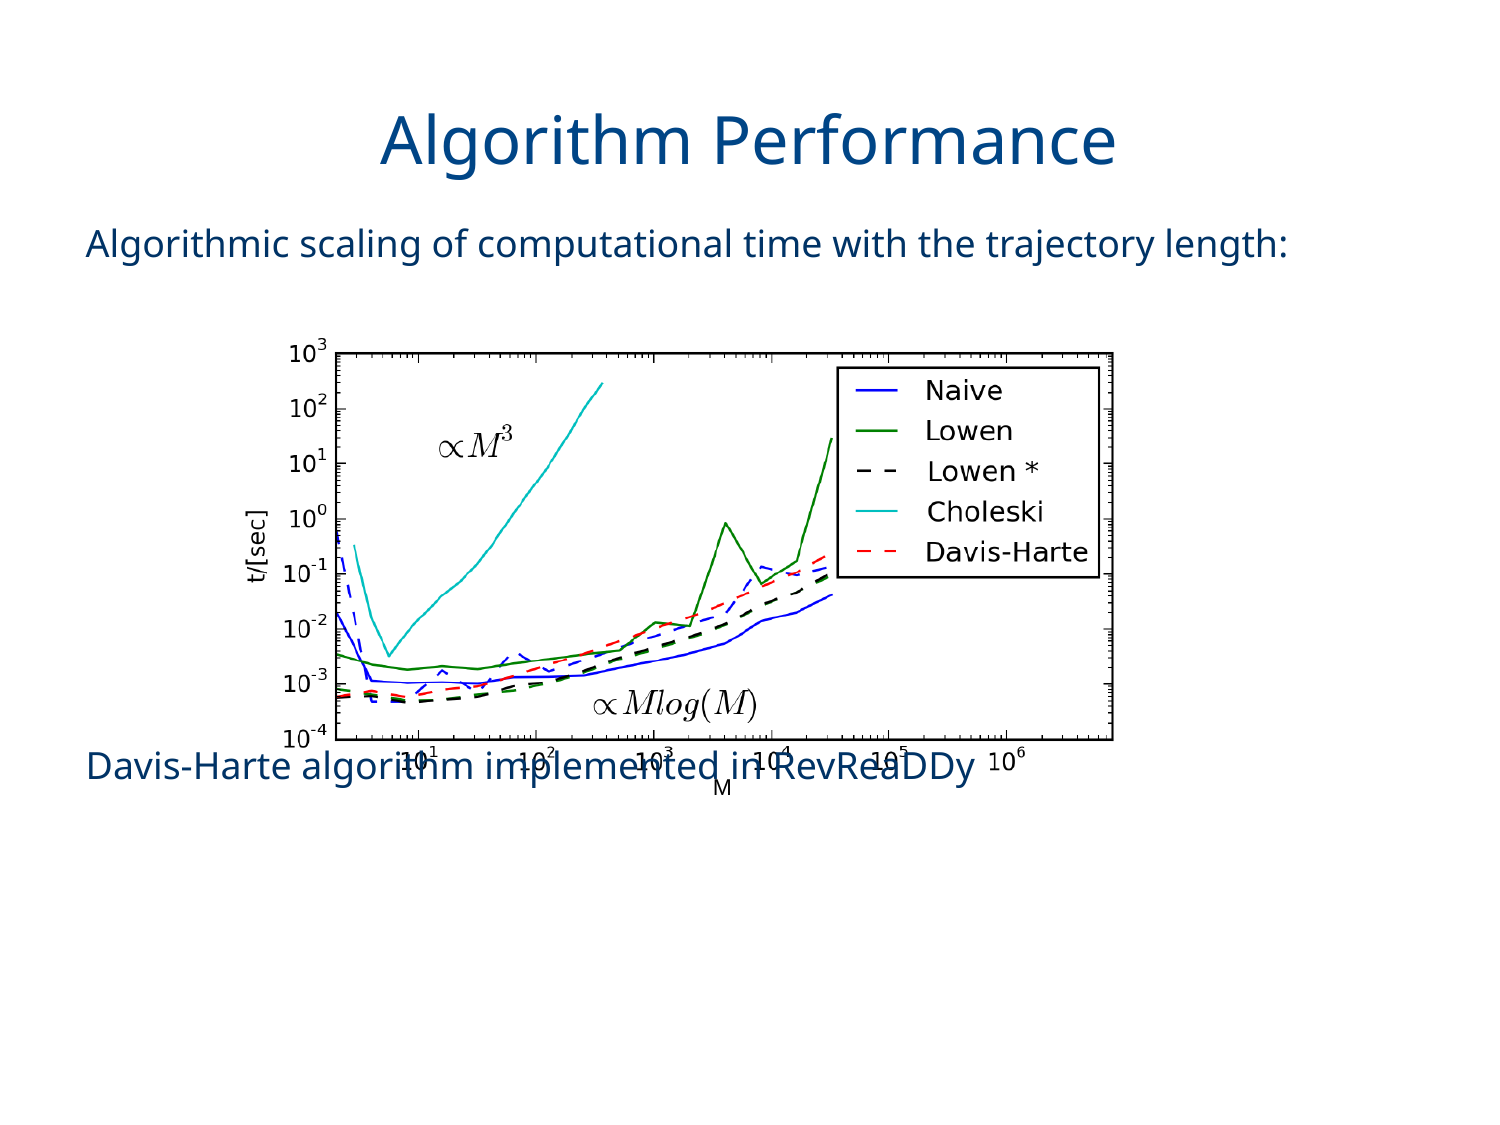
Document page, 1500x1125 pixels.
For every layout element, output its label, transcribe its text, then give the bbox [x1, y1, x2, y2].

text_box Algorithmic scaling of computational time with the trajectory length: Davis-Harte algorithm implemented in RevReaDDy [70, 212, 1465, 1125]
title Algorithm Performance [75, 44, 1425, 212]
